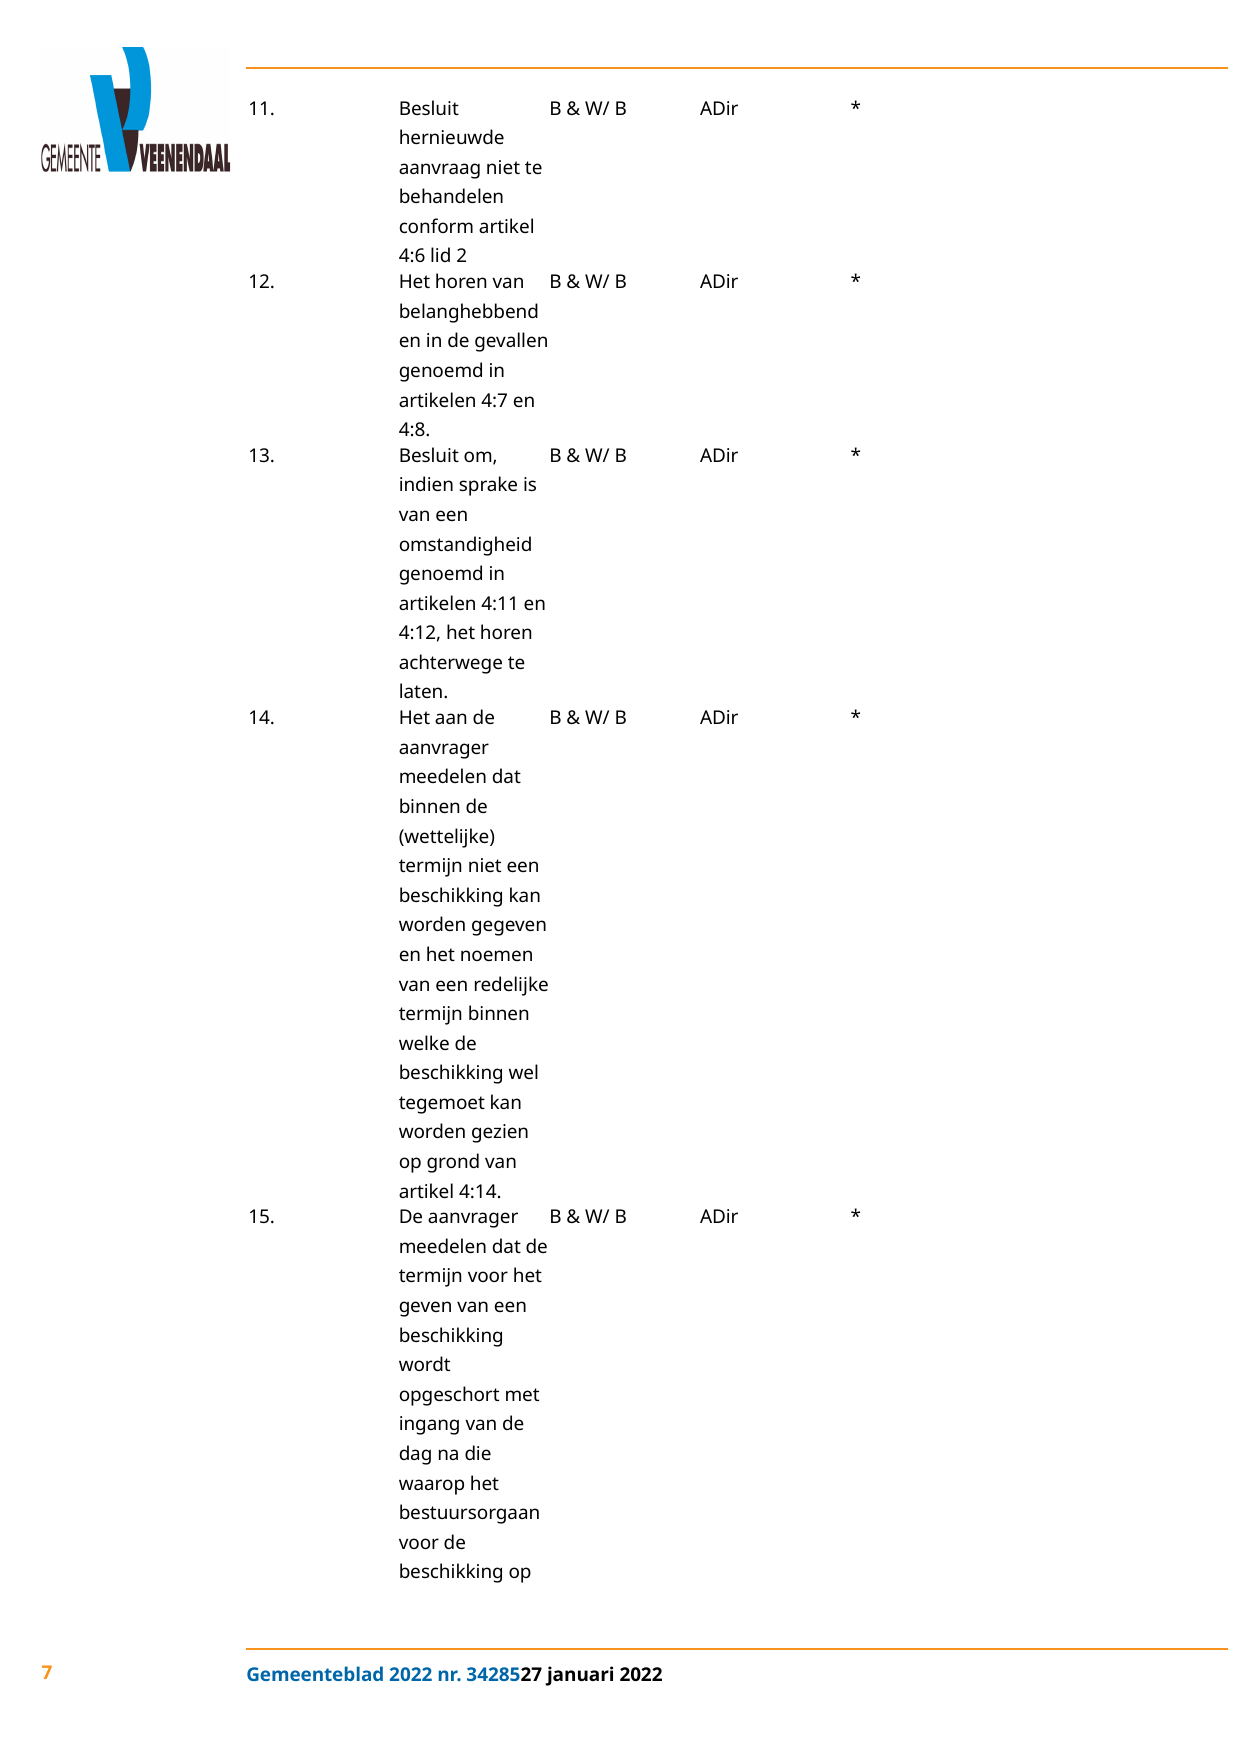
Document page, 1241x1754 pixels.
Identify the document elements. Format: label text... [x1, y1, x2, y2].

table_cell ADir [700, 95, 850, 268]
table_cell Besluit om, indien sprake is van een omstandigheid genoemd in artikelen 4:11 en 4:12, het horen achterwege te laten. [399, 442, 549, 704]
table_cell B & W/ B [549, 269, 700, 442]
table_cell [1001, 705, 1152, 1203]
table_cell * [850, 95, 1001, 268]
table_cell 15. [248, 1204, 398, 1584]
table_cell ADir [700, 442, 850, 704]
table_cell Besluit hernieuwde aanvraag niet te behandelen conform artikel 4:6 lid 2 [399, 95, 549, 268]
table_cell ADir [700, 705, 850, 1203]
table_cell 13. [248, 442, 398, 704]
picture [41, 47, 130, 172]
table_cell [1001, 1204, 1152, 1584]
table_cell B & W/ B [549, 1204, 700, 1584]
table_cell * [850, 442, 1001, 704]
table_cell [1001, 442, 1152, 704]
table_cell [1001, 95, 1152, 268]
table_cell B & W/ B [549, 705, 700, 1203]
table_cell [1001, 269, 1152, 442]
table_cell Het horen van belanghebbenden in de gevallen genoemd in artikelen 4:7 en 4:8. [399, 269, 549, 442]
table_cell 14. [248, 705, 398, 1203]
table_cell 11. [248, 95, 398, 268]
table_cell 12. [248, 269, 398, 442]
table_cell De aanvrager meedelen dat de termijn voor het geven van een beschikking wordt opgeschort met ingang van de dag na die waarop het bestuursorgaan voor de beschikking op [399, 1204, 549, 1584]
picture [123, 47, 231, 172]
table_cell B & W/ B [549, 442, 700, 704]
table_cell * [850, 705, 1001, 1203]
table_cell Het aan de aanvrager meedelen dat binnen de (wettelijke) termijn niet een beschikking kan worden gegeven en het noemen van een redelijke termijn binnen welke de beschikking wel tegemoet kan worden gezien op grond van artikel 4:14. [399, 705, 549, 1203]
table_cell ADir [700, 1204, 850, 1584]
table_cell * [850, 1204, 1001, 1584]
table_cell B & W/ B [549, 95, 700, 268]
table_cell ADir [700, 269, 850, 442]
table_cell * [850, 269, 1001, 442]
